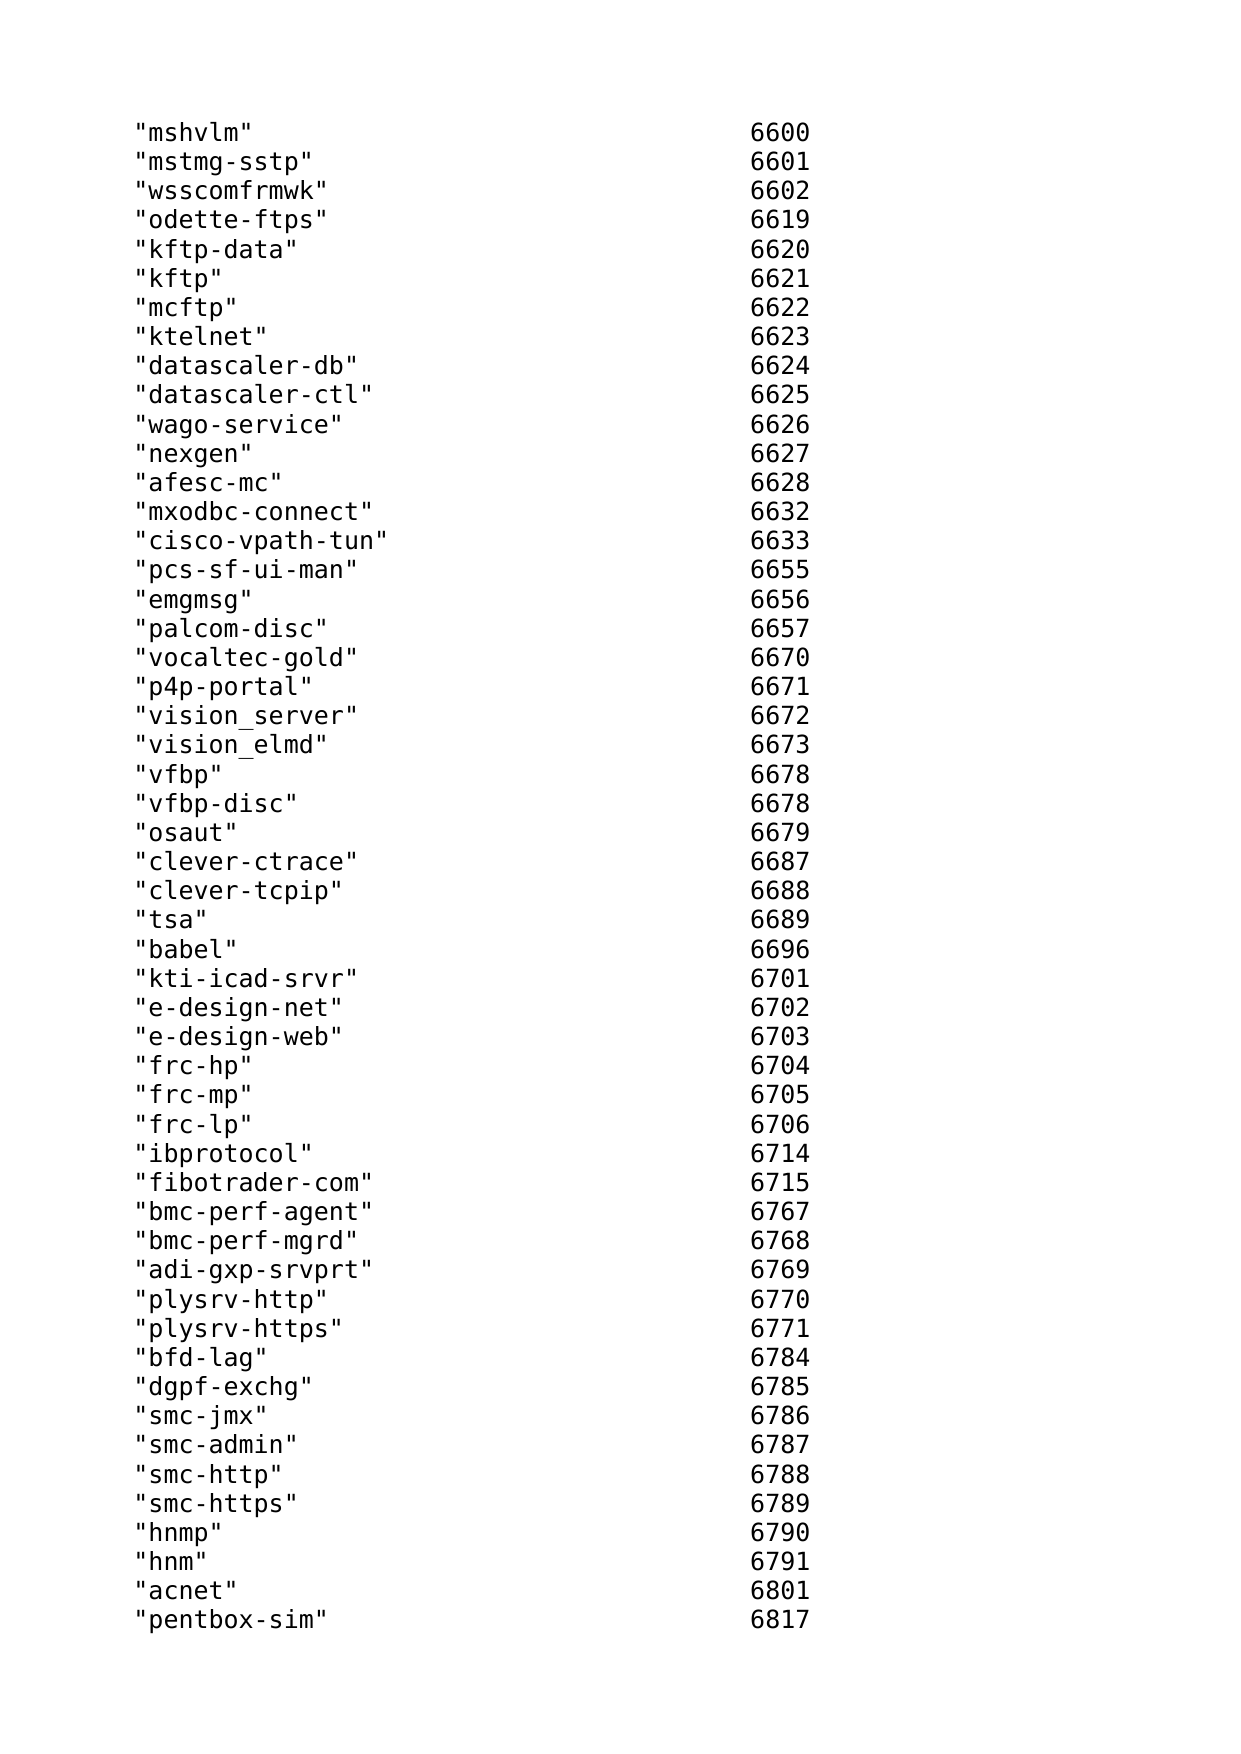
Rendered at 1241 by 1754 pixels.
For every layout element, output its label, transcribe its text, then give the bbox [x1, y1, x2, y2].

text "mshvlm" 6600 "mstmg-sstp" 6601 "wsscomfrmwk" 6602 "odette-ftps" 6619 "kftp-data" 6620 "kftp" 6621 "mcftp" 6622 "ktelnet" 6623 "datascaler-db" 6624 "datascaler-ctl" 6625 "wago-service" 6626 "nexgen" 6627 "afesc-mc" 6628 "mxodbc-connect" 6632 "cisco-vpath-tun" 6633 "pcs-sf-ui-man" 6655 "emgmsg" 6656 "palcom-disc" 6657 "vocaltec-gold" 6670 "p4p-portal" 6671 "vision_server" 6672 "vision_elmd" 6673 "vfbp" 6678 "vfbp-disc" 6678 "osaut" 6679 "clever-ctrace" 6687 "clever-tcpip" 6688 "tsa" 6689 "babel" 6696 "kti-icad-srvr" 6701 "e-design-net" 6702 "e-design-web" 6703 "frc-hp" 6704 "frc-mp" 6705 "frc-lp" 6706 "ibprotocol" 6714 "fibotrader-com" 6715 "bmc-perf-agent" 6767 "bmc-perf-mgrd" 6768 "adi-gxp-srvprt" 6769 "plysrv-http" 6770 "plysrv-https" 6771 "bfd-lag" 6784 "dgpf-exchg" 6785 "smc-jmx" 6786 "smc-admin" 6787 "smc-http" 6788 "smc-https" 6789 "hnmp" 6790 "hnm" 6791 "acnet" 6801 "pentbox-sim" 6817 [118, 118, 1122, 1635]
